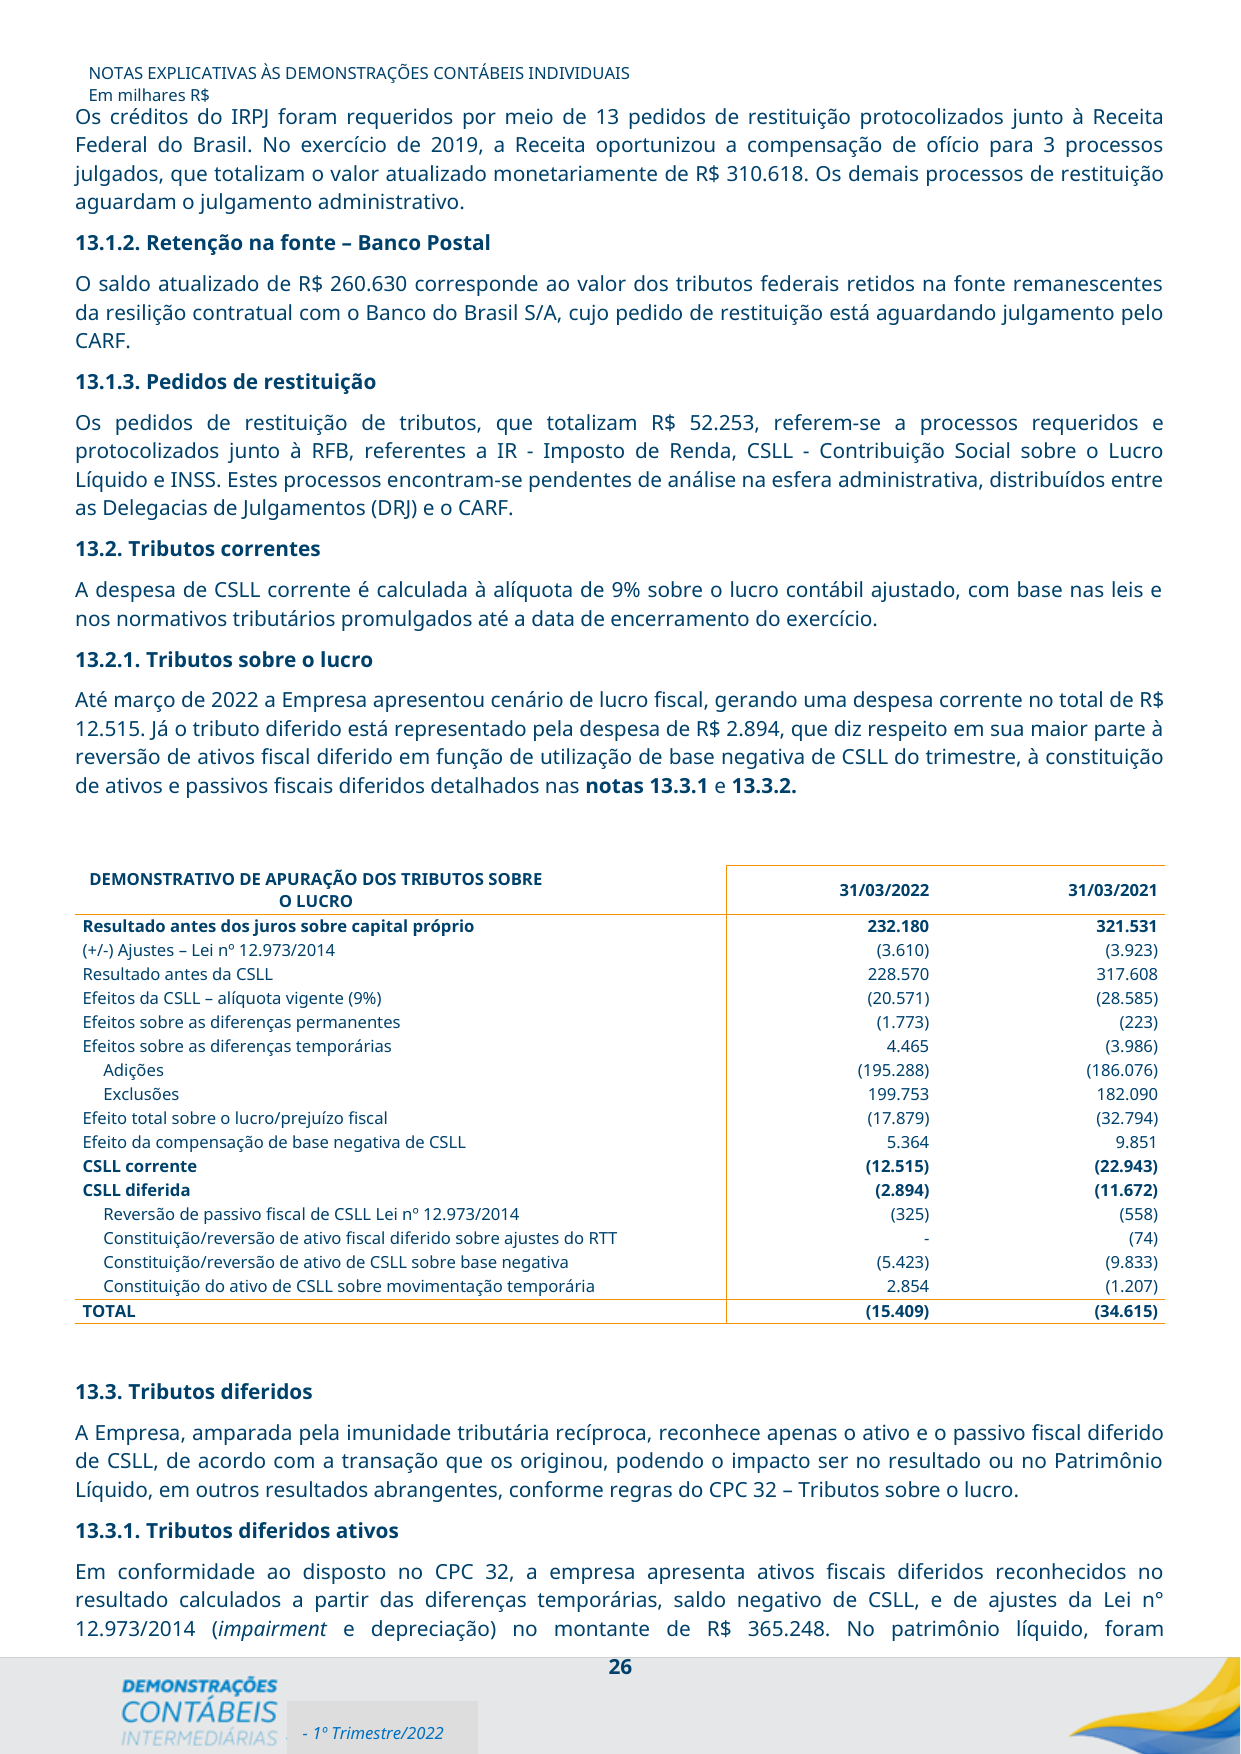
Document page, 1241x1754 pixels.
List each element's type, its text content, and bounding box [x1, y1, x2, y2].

table_cell CSLL diferida [75, 1178, 668, 1202]
table_cell [668, 1034, 726, 1058]
table_cell (11.672) [936, 1178, 1165, 1202]
table_cell (34.615) [936, 1300, 1165, 1323]
list 13.3.1. Tributos diferidos ativos [75, 1516, 1165, 1544]
table_cell (186.076) [936, 1058, 1165, 1082]
table_cell (15.409) [727, 1300, 936, 1323]
table_cell (5.423) [727, 1250, 936, 1274]
table_cell Efeitos da CSLL – alíquota vigente (9%) [75, 986, 668, 1010]
table_cell (9.833) [936, 1250, 1165, 1274]
table_cell [556, 1300, 726, 1323]
table_cell [668, 1106, 726, 1130]
table_cell [668, 1250, 726, 1274]
list 13.1.3. Pedidos de restituição [75, 367, 1165, 396]
text A despesa de CSLL corrente é calculada à alíquota de 9% sobre o lucro contábil ajustado, com base nas leis e nos normativos tributários promulgados até a data de encerramento do exercício. [75, 575, 1165, 632]
table_cell [668, 1130, 726, 1154]
table_cell [668, 1010, 726, 1034]
text Até março de 2022 a Empresa apresentou cenário de lucro fiscal, gerando uma despesa corrente no total de R$ 12.515. Já o tributo diferido está representado pela despesa de R$ 2.894, que diz respeito em sua maior parte à reversão de ativos fiscal diferido em função de utilização de base negativa de CSLL do trimestre, à constituição de ativos e passivos fiscais diferidos detalhados nas notas 13.3.1 e 13.3.2. [75, 686, 1165, 799]
table_cell (1.207) [936, 1275, 1165, 1298]
table_cell (195.288) [727, 1058, 936, 1082]
table_cell [668, 962, 726, 986]
table_cell (28.585) [936, 986, 1165, 1010]
table_cell [668, 1202, 726, 1226]
table_header [556, 865, 726, 913]
table_cell (3.986) [936, 1034, 1165, 1058]
table_cell Efeito da compensação de base negativa de CSLL [75, 1130, 668, 1154]
list 13.2.1. Tributos sobre o lucro [75, 645, 1165, 673]
table_cell [668, 1178, 726, 1202]
table_cell Efeito total sobre o lucro/prejuízo fiscal [75, 1106, 668, 1130]
table_cell 199.753 [727, 1082, 936, 1106]
table_header 31/03/2022 [727, 866, 936, 913]
list 13.3. Tributos diferidos [75, 1377, 1165, 1406]
table_cell (325) [727, 1202, 936, 1226]
table_cell [668, 1082, 726, 1106]
table_cell (1.773) [727, 1010, 936, 1034]
text Os créditos do IRPJ foram requeridos por meio de 13 pedidos de restituição protocolizados junto à Receita Federal do Brasil. No exercício de 2019, a Receita oportunizou a compensação de ofício para 3 processos julgados, que totalizam o valor atualizado monetariamente de R$ 310.618. Os demais processos de restituição aguardam o julgamento administrativo. [75, 112, 1165, 216]
table_cell 182.090 [936, 1082, 1165, 1106]
table_cell 321.531 [936, 915, 1165, 938]
text O saldo atualizado de R$ 260.630 corresponde ao valor dos tributos federais retidos na fonte remanescentes da resilição contratual com o Banco do Brasil S/A, cujo pedido de restituição está aguardando julgamento pelo CARF. [75, 269, 1165, 355]
table_cell (20.571) [727, 986, 936, 1010]
table_cell 5.364 [727, 1130, 936, 1154]
table_cell [668, 915, 726, 938]
table_cell (74) [936, 1226, 1165, 1250]
table_cell Constituição do ativo de CSLL sobre movimentação temporária [75, 1275, 668, 1298]
table_cell Resultado antes da CSLL [75, 962, 668, 986]
table_cell Resultado antes dos juros sobre capital próprio [75, 915, 668, 938]
table_cell Adições [75, 1058, 668, 1082]
table_cell (3.610) [727, 938, 936, 962]
table_cell Efeitos sobre as diferenças permanentes [75, 1010, 668, 1034]
table_cell (2.894) [727, 1178, 936, 1202]
table_cell [668, 938, 726, 962]
table_cell 317.608 [936, 962, 1165, 986]
table_cell TOTAL [75, 1300, 556, 1323]
table_cell [668, 1275, 726, 1298]
table_cell Constituição/reversão de ativo de CSLL sobre base negativa [75, 1250, 668, 1274]
table_cell (223) [936, 1010, 1165, 1034]
table_cell 9.851 [936, 1130, 1165, 1154]
table_cell [668, 1058, 726, 1082]
text Em conformidade ao disposto no CPC 32, a empresa apresenta ativos fiscais diferidos reconhecidos no resultado calculados a partir das diferenças temporárias, saldo negativo de CSLL, e de ajustes da Lei n° 12.973/2014 (impairment e depreciação) no montante de R$ 365.248. No patrimônio líquido, foram [75, 1557, 1165, 1642]
table_cell (558) [936, 1202, 1165, 1226]
table_cell (+/-) Ajustes – Lei nº 12.973/2014 [75, 938, 668, 962]
table_cell 232.180 [727, 915, 936, 938]
list 13.2. Tributos correntes [75, 534, 1165, 563]
text A Empresa, amparada pela imunidade tributária recíproca, reconhece apenas o ativo e o passivo fiscal diferido de CSLL, de acordo com a transação que os originou, podendo o impacto ser no resultado ou no Patrimônio Líquido, em outros resultados abrangentes, conforme regras do CPC 32 – Tributos sobre o lucro. [75, 1418, 1165, 1503]
text Os pedidos de restituição de tributos, que totalizam R$ 52.253, referem-se a processos requeridos e protocolizados junto à RFB, referentes a IR - Imposto de Renda, CSLL - Contribuição Social sobre o Lucro Líquido e INSS. Estes processos encontram-se pendentes de análise na esfera administrativa, distribuídos entre as Delegacias de Julgamentos (DRJ) e o CARF. [75, 408, 1165, 522]
table_cell [668, 1154, 726, 1178]
table_cell (3.923) [936, 938, 1165, 962]
table_cell Constituição/reversão de ativo fiscal diferido sobre ajustes do RTT [75, 1226, 668, 1250]
table_cell CSLL corrente [75, 1154, 668, 1178]
table_cell 2.854 [727, 1275, 936, 1298]
table_header 31/03/2021 [936, 866, 1165, 913]
table_cell (17.879) [727, 1106, 936, 1130]
table_cell Efeitos sobre as diferenças temporárias [75, 1034, 668, 1058]
table_cell 228.570 [727, 962, 936, 986]
table_cell Exclusões [75, 1082, 668, 1106]
table_cell 4.465 [727, 1034, 936, 1058]
table_cell [668, 986, 726, 1010]
table_cell Reversão de passivo fiscal de CSLL Lei nº 12.973/2014 [75, 1202, 668, 1226]
list 13.1.2. Retenção na fonte – Banco Postal [75, 228, 1165, 257]
table_cell [668, 1226, 726, 1250]
table_cell (12.515) [727, 1154, 936, 1178]
table_cell (32.794) [936, 1106, 1165, 1130]
picture [0, 1656, 1241, 1754]
table_header DEMONSTRATIVO DE APURAÇÃO DOS TRIBUTOS SOBRE O LUCRO [75, 865, 556, 913]
table_cell (22.943) [936, 1154, 1165, 1178]
table_cell - [727, 1226, 936, 1250]
